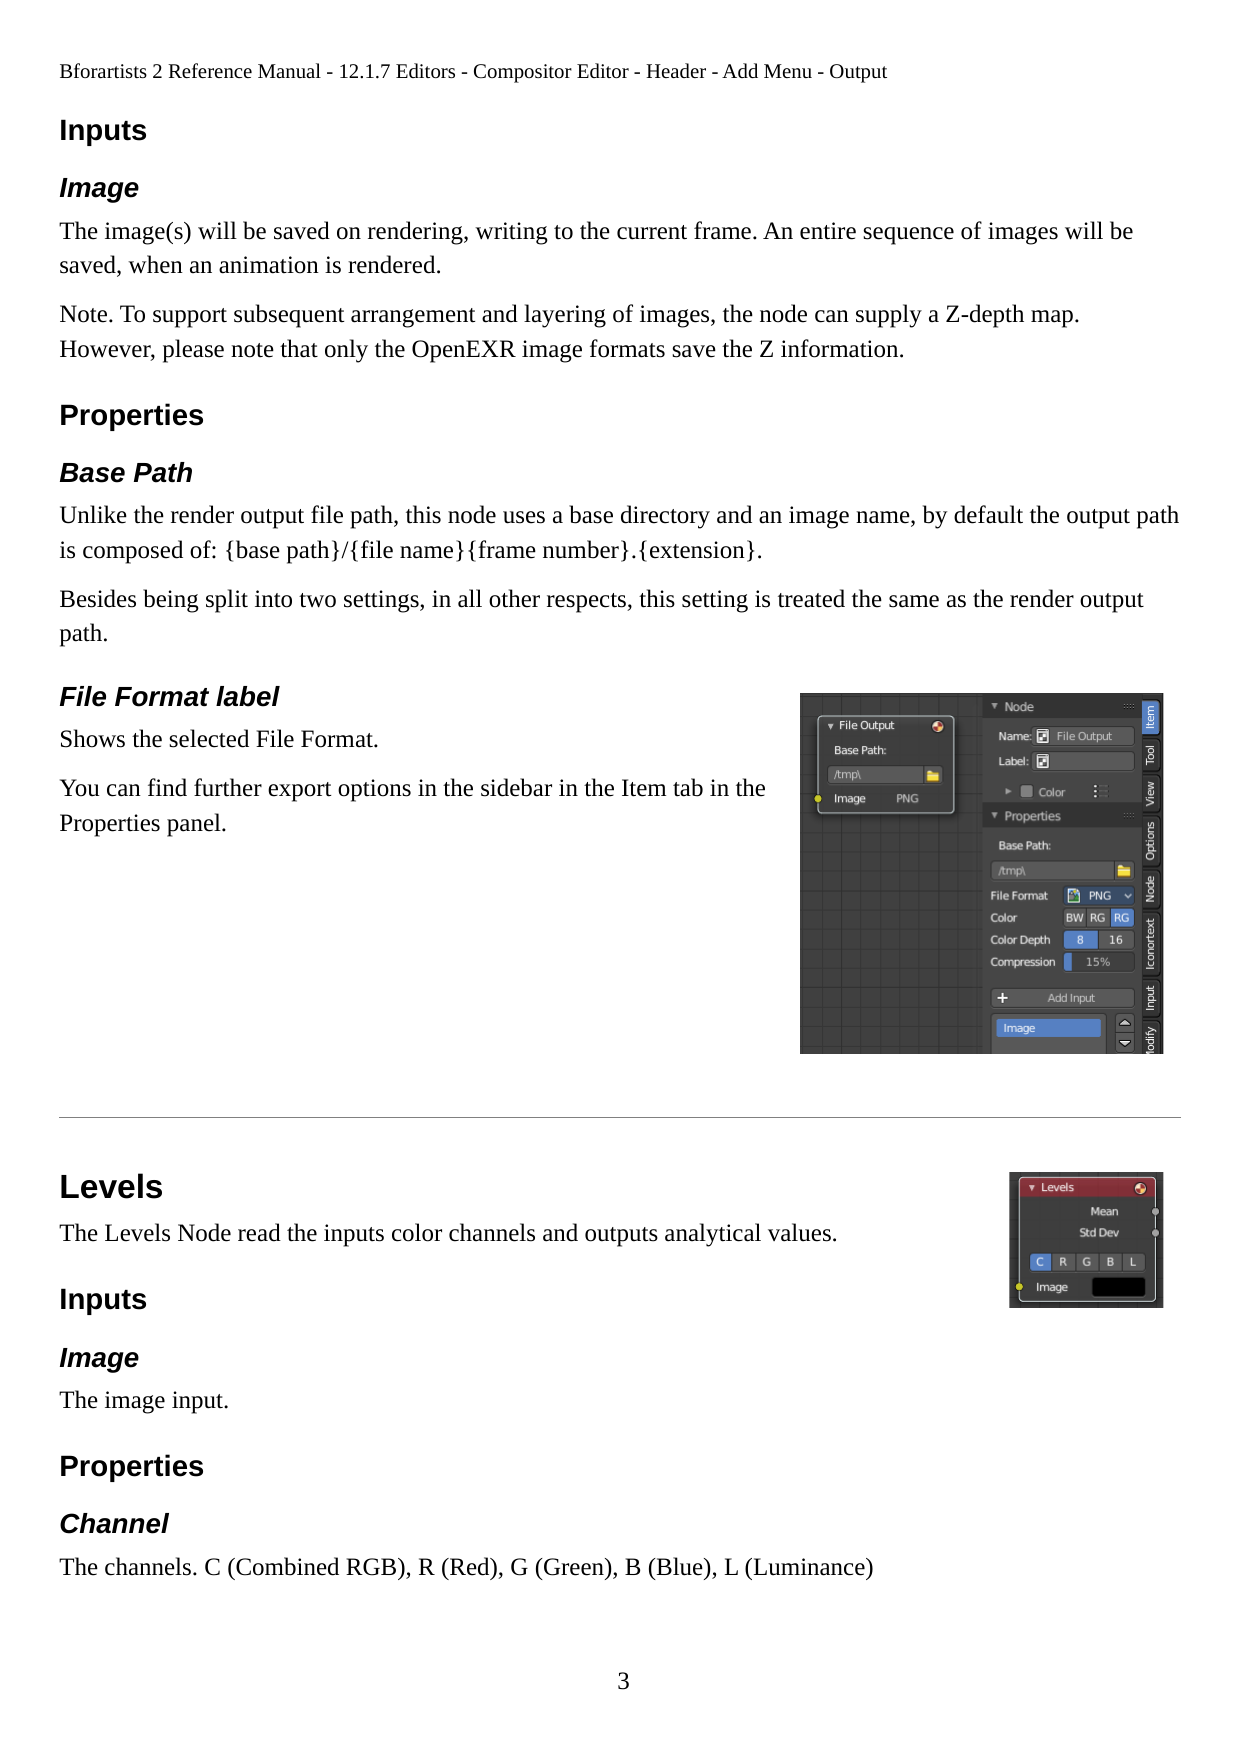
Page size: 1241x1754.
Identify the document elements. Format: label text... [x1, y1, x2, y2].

subtitle File Format label [59, 680, 1181, 712]
subtitle Properties [59, 1449, 1181, 1483]
subtitle Properties [59, 397, 1181, 431]
text Shows the selected File Format. [59, 724, 800, 753]
subtitle Inputs [59, 113, 1181, 146]
subtitle Image [59, 171, 1181, 203]
text Besides being split into two settings, in all other respects, this setting is treated the same as the render output path. [59, 584, 1181, 647]
text The Levels Node read the inputs color channels and outputs analytical values. [59, 1218, 1009, 1247]
text The image input. [59, 1385, 1181, 1414]
text You can find further export options in the sidebar in the Item tab in the Properties panel. [59, 773, 800, 837]
text Unlike the render output file path, this node uses a base directory and an image name, by default the output path is composed of: {base path}/{file name}{frame number}.{extension}. [59, 501, 1181, 564]
text Note. To support subsequent arrangement and layering of images, the node can supply a Z-depth map. However, please note that only the OpenEXR image formats save the Z information. [59, 299, 1181, 362]
subtitle Inputs [59, 1282, 1181, 1316]
text The image(s) will be saved on rendering, writing to the current frame. An entire sequence of images will be saved, when an animation is rendered. [59, 216, 1181, 279]
subtitle Base Path [59, 456, 1181, 488]
text The channels. C (Combined RGB), R (Red), G (Green), B (Blue), L (Luminance) [59, 1552, 1181, 1581]
subtitle Channel [59, 1508, 1181, 1539]
subtitle Image [59, 1341, 1181, 1373]
picture [800, 693, 1164, 1054]
picture [1009, 1172, 1164, 1308]
subtitle Levels [59, 1167, 1181, 1206]
